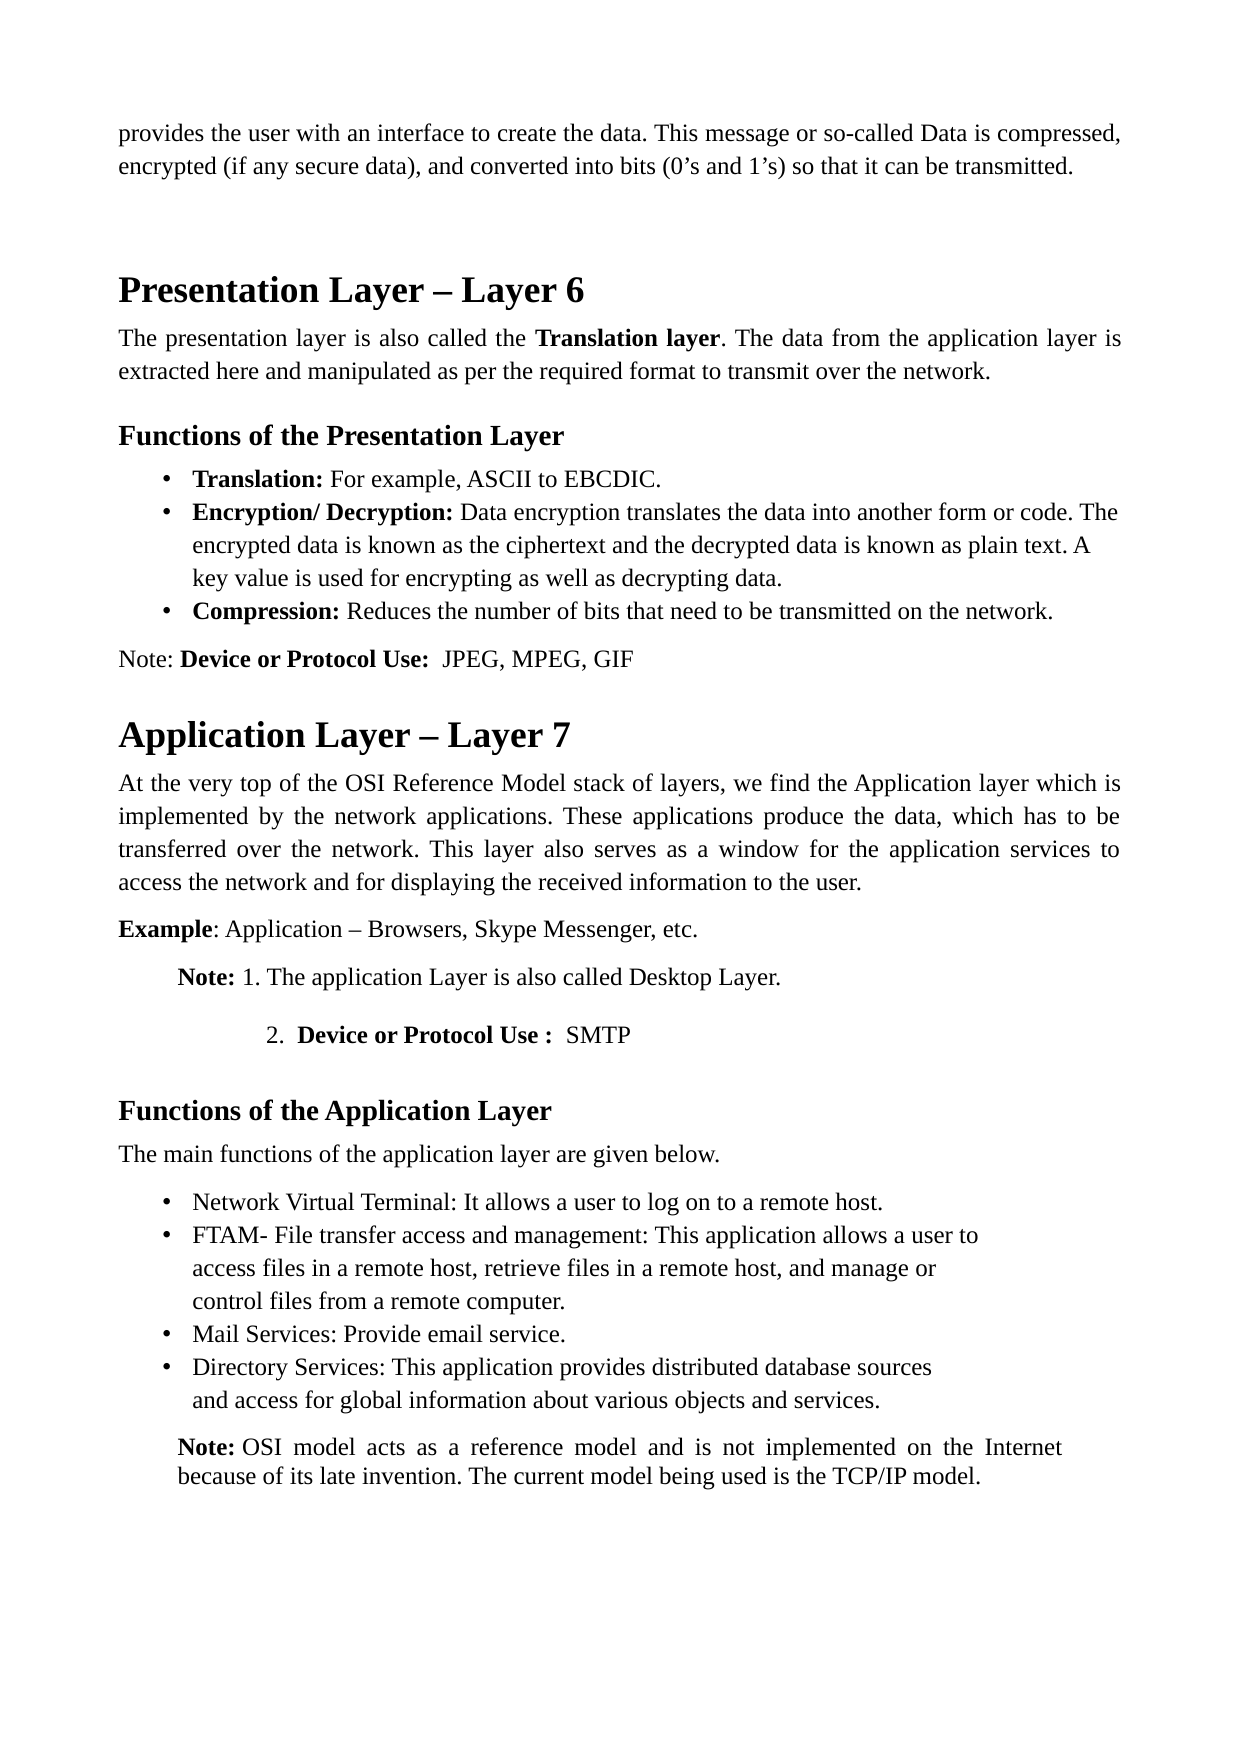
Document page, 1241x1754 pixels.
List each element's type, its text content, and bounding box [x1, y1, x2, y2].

list Translation: For example, ASCII to EBCDIC. [162, 464, 1122, 493]
subtitle Functions of the Application Layer [118, 1093, 1122, 1127]
subtitle Presentation Layer – Layer 6 [118, 267, 1122, 310]
subtitle Application Layer – Layer 7 [118, 712, 1122, 755]
list Directory Services: This application provides distributed database sources and access for global information about various objects and services. [162, 1352, 1122, 1414]
list Network Virtual Terminal: It allows a user to log on to a remote host. [162, 1187, 1122, 1216]
text Note: 1. The application Layer is also called Desktop Layer. [177, 962, 1063, 991]
subtitle Functions of the Presentation Layer [118, 418, 1122, 452]
list Compression: Reduces the number of bits that need to be transmitted on the network. [162, 596, 1122, 625]
text The main functions of the application layer are given below. [118, 1139, 1122, 1168]
text The presentation layer is also called the Translation layer. The data from the application layer is extracted here and manipulated as per the required format to transmit over the network. [118, 323, 1122, 384]
text Note: Device or Protocol Use: JPEG, MPEG, GIF [118, 644, 1122, 672]
text At the very top of the OSI Reference Model stack of layers, we find the Application layer which is implemented by the network applications. These applications produce the data, which has to be transferred over the network. This layer also serves as a window for the application services to access the network and for displaying the received information to the user. [118, 768, 1122, 896]
text Example: Application – Browsers, Skype Messenger, etc. [118, 914, 1122, 943]
list Encryption/ Decryption: Data encryption translates the data into another form or code. The encrypted data is known as the ciphertext and the decrypted data is known as plain text. A key value is used for encrypting as well as decrypting data. [162, 497, 1122, 592]
text 2. Device or Protocol Use : SMTP [118, 1020, 1063, 1049]
list FTAM- File transfer access and management: This application allows a user to access files in a remote host, retrieve files in a remote host, and manage or control files from a remote computer. [162, 1220, 1122, 1314]
text Note: OSI model acts as a reference model and is not implemented on the Internet because of its late invention. The current model being used is the TCP/IP model. [177, 1432, 1063, 1490]
list Mail Services: Provide email service. [162, 1319, 1122, 1348]
text provides the user with an interface to create the data. This message or so-called Data is compressed, encrypted (if any secure data), and converted into bits (0’s and 1’s) so that it can be transmitted. [118, 118, 1122, 180]
